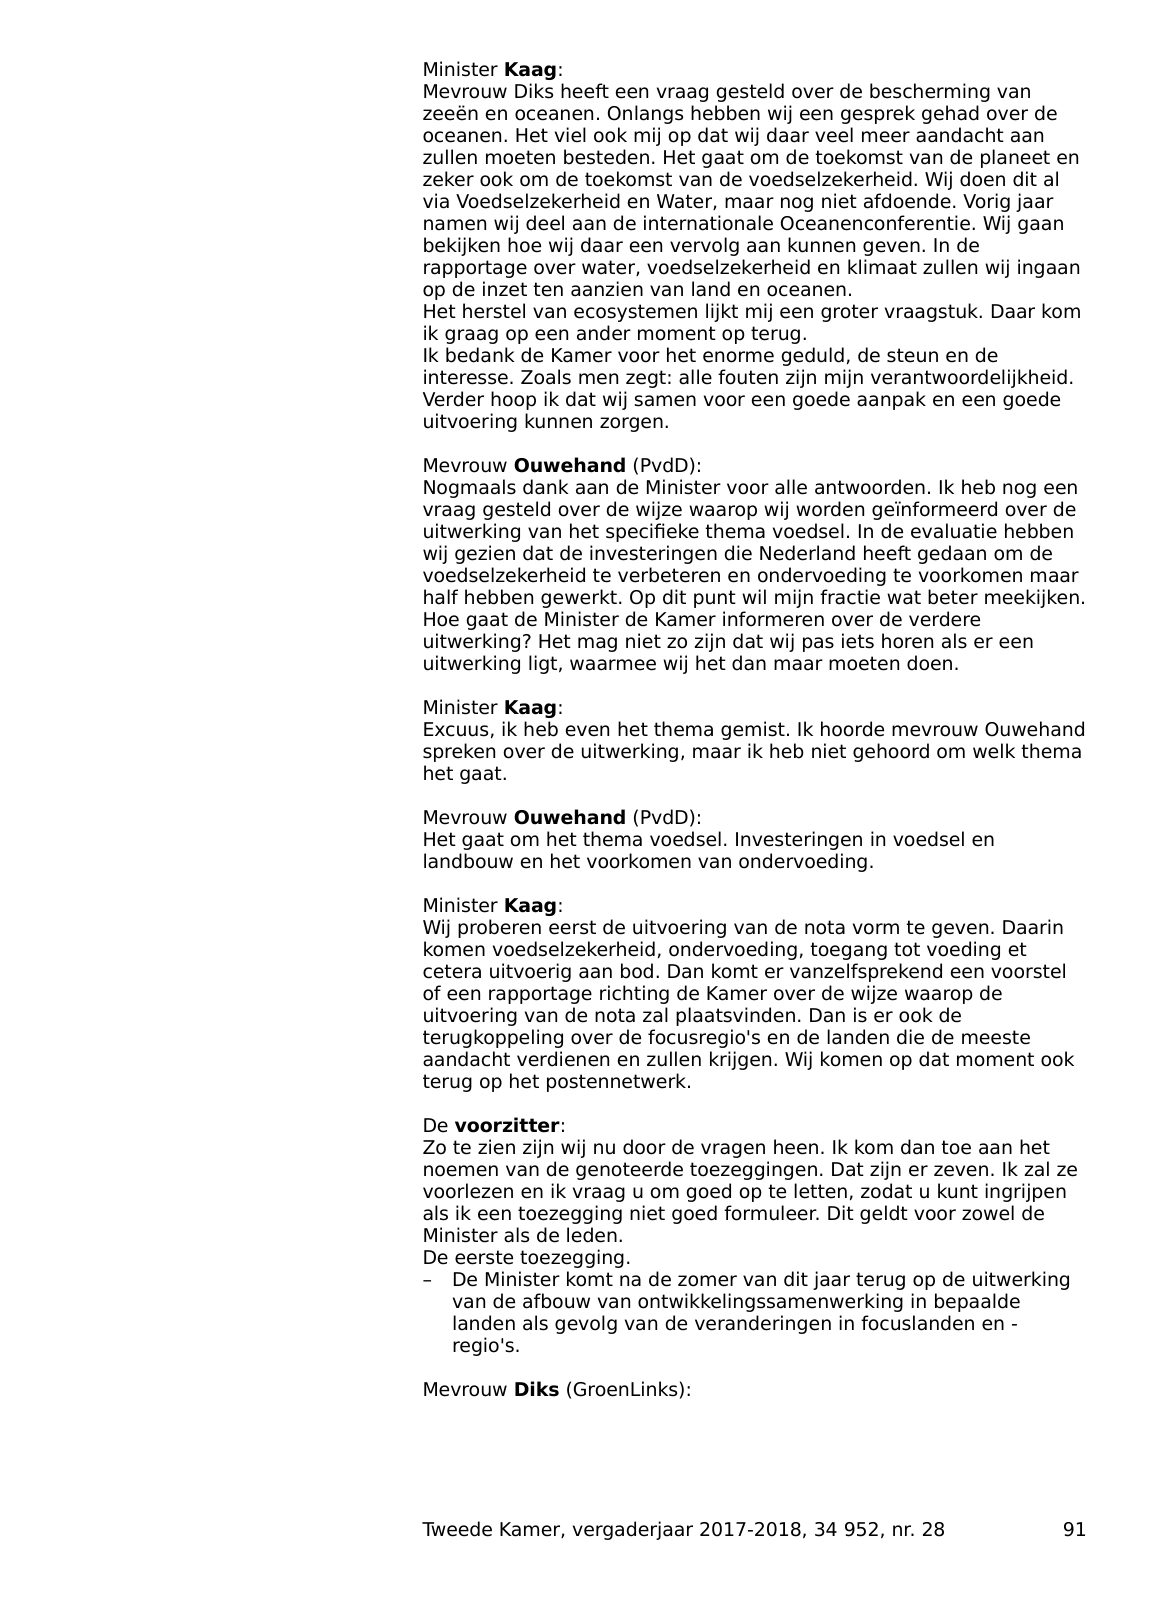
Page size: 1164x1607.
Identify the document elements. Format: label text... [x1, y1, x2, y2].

text Minister Kaag: [422, 59, 1087, 81]
text Excuus, ik heb even het thema gemist. Ik hoorde mevrouw Ouwehand spreken over de uitwerking, maar ik heb niet gehoord om welk thema het gaat. [422, 719, 1087, 785]
text Mevrouw Ouwehand (PvdD): [422, 455, 1087, 477]
text Mevrouw Ouwehand (PvdD): [422, 807, 1087, 829]
text Mevrouw Diks (GroenLinks): [422, 1379, 1087, 1401]
text Ik bedank de Kamer voor het enorme geduld, de steun en de interesse. Zoals men zegt: alle fouten zijn mijn verantwoordelijkheid. Verder hoop ik dat wij samen voor een goede aanpak en een goede uitvoering kunnen zorgen. [422, 345, 1087, 433]
text De voorzitter: [422, 1115, 1087, 1137]
text Nogmaals dank aan de Minister voor alle antwoorden. Ik heb nog een vraag gesteld over de wijze waarop wij worden geïnformeerd over de uitwerking van het specifieke thema voedsel. In de evaluatie hebben wij gezien dat de investeringen die Nederland heeft gedaan om de voedselzekerheid te verbeteren en ondervoeding te voorkomen maar half hebben gewerkt. Op dit punt wil mijn fractie wat beter meekijken. Hoe gaat de Minister de Kamer informeren over de verdere uitwerking? Het mag niet zo zijn dat wij pas iets horen als er een uitwerking ligt, waarmee wij het dan maar moeten doen. [422, 477, 1087, 675]
text De eerste toezegging. [422, 1247, 1087, 1269]
text Het gaat om het thema voedsel. Investeringen in voedsel en landbouw en het voorkomen van ondervoeding. [422, 829, 1087, 873]
text – De Minister komt na de zomer van dit jaar terug op de uitwerking van de afbouw van ontwikkelingssamenwerking in bepaalde landen als gevolg van de veranderingen in focuslanden en -regio's. [422, 1269, 1087, 1357]
text Minister Kaag: [422, 895, 1087, 917]
text Minister Kaag: [422, 697, 1087, 719]
text Het herstel van ecosystemen lijkt mij een groter vraagstuk. Daar kom ik graag op een ander moment op terug. [422, 301, 1087, 345]
text Zo te zien zijn wij nu door de vragen heen. Ik kom dan toe aan het noemen van de genoteerde toezeggingen. Dat zijn er zeven. Ik zal ze voorlezen en ik vraag u om goed op te letten, zodat u kunt ingrijpen als ik een toezegging niet goed formuleer. Dit geldt voor zowel de Minister als de leden. [422, 1137, 1087, 1247]
text Wij proberen eerst de uitvoering van de nota vorm te geven. Daarin komen voedselzekerheid, ondervoeding, toegang tot voeding et cetera uitvoerig aan bod. Dan komt er vanzelfsprekend een voorstel of een rapportage richting de Kamer over de wijze waarop de uitvoering van de nota zal plaatsvinden. Dan is er ook de terugkoppeling over de focusregio's en de landen die de meeste aandacht verdienen en zullen krijgen. Wij komen op dat moment ook terug op het postennetwerk. [422, 917, 1087, 1093]
text Mevrouw Diks heeft een vraag gesteld over de bescherming van zeeën en oceanen. Onlangs hebben wij een gesprek gehad over de oceanen. Het viel ook mij op dat wij daar veel meer aandacht aan zullen moeten besteden. Het gaat om de toekomst van de planeet en zeker ook om de toekomst van de voedselzekerheid. Wij doen dit al via Voedselzekerheid en Water, maar nog niet afdoende. Vorig jaar namen wij deel aan de internationale Oceanenconferentie. Wij gaan bekijken hoe wij daar een vervolg aan kunnen geven. In de rapportage over water, voedselzekerheid en klimaat zullen wij ingaan op de inzet ten aanzien van land en oceanen. [422, 81, 1087, 301]
